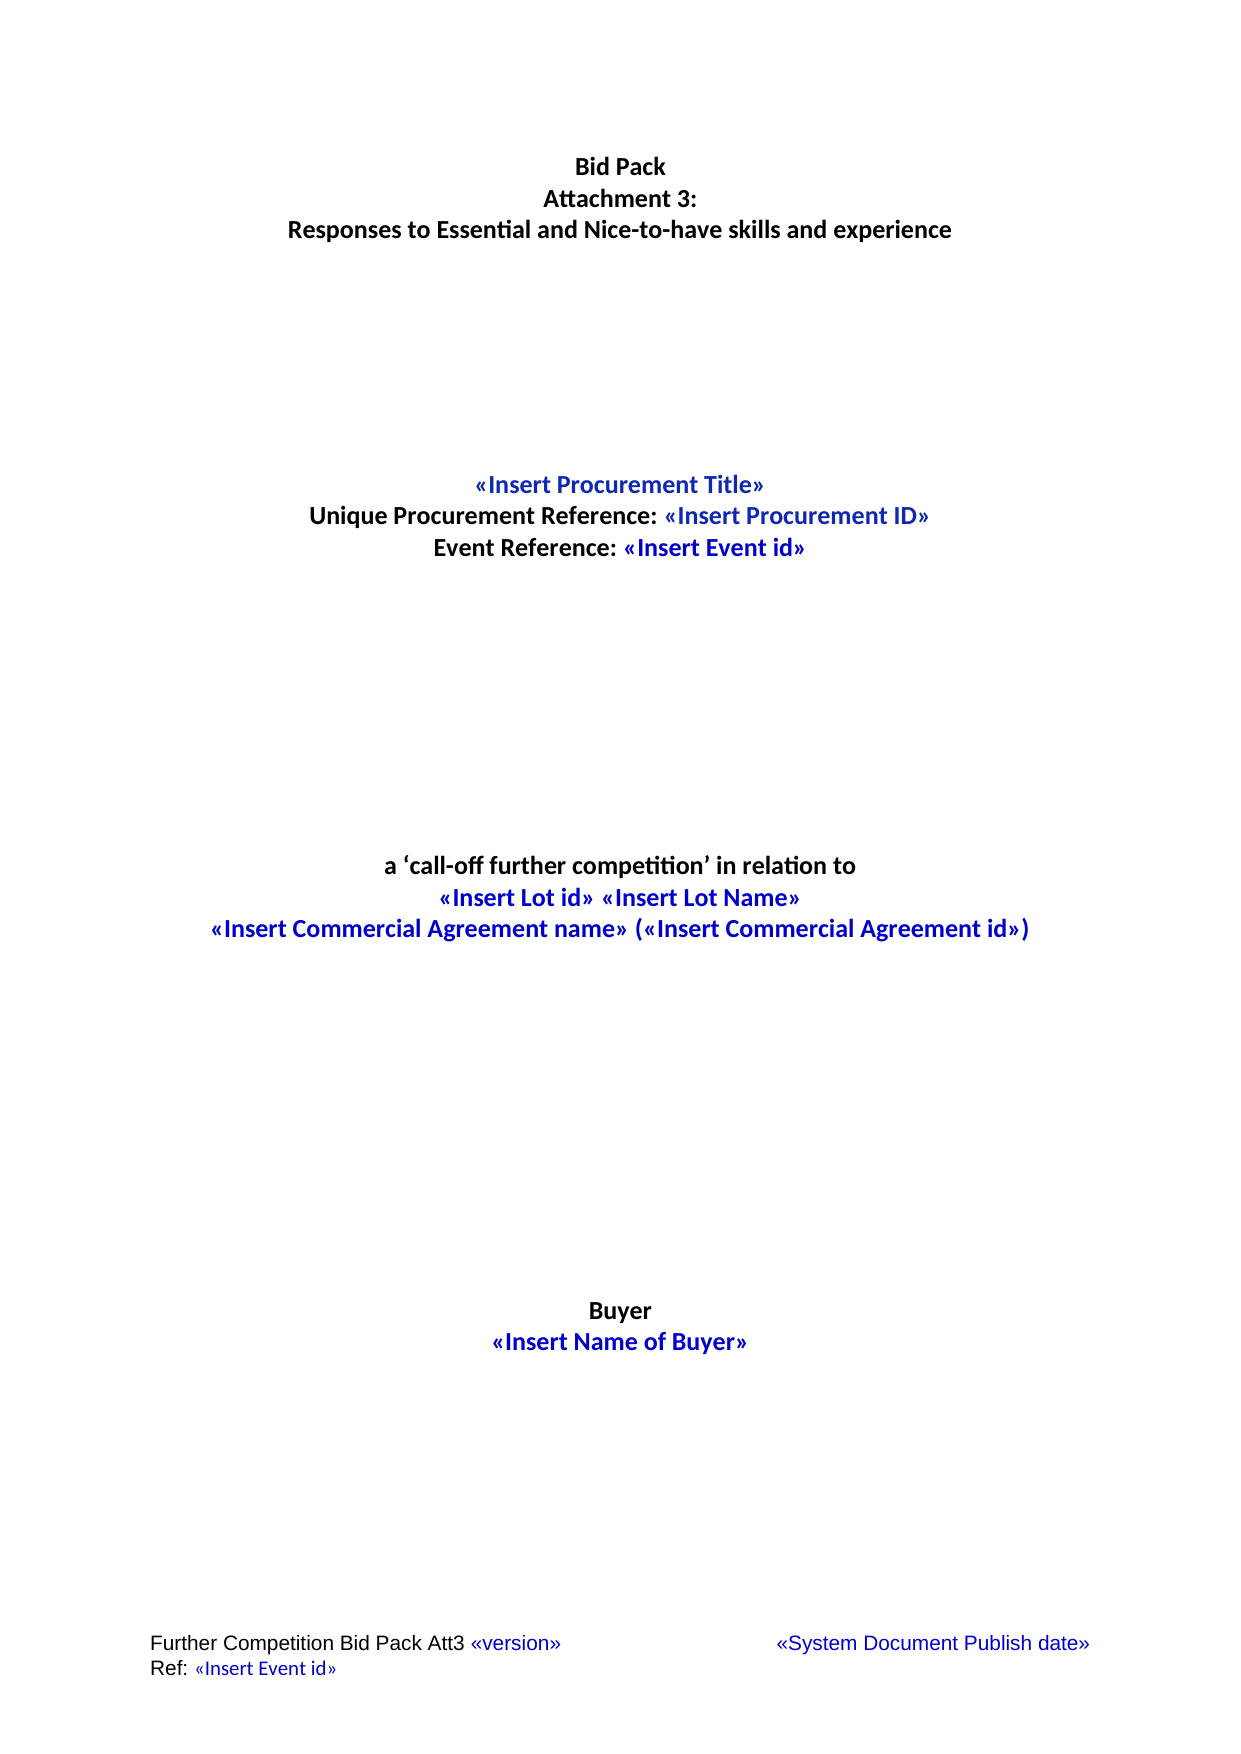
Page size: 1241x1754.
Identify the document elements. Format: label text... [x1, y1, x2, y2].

text «Insert Procurement Title» [150, 468, 1090, 499]
text «Insert Lot id» «Insert Lot Name» [150, 881, 1090, 912]
text Bid Pack [150, 150, 1090, 182]
text Attachment 3: [150, 182, 1090, 213]
text Unique Procurement Reference: «Insert Procurement ID» [150, 499, 1090, 531]
text Event Reference: «Insert Event id» [150, 531, 1090, 563]
text Buyer [150, 1294, 1090, 1326]
text «Insert Name of Buyer» [150, 1326, 1090, 1357]
text Responses to Essential and Nice-to-have skills and experience [150, 213, 1090, 245]
text «Insert Commercial Agreement name» («Insert Commercial Agreement id») [150, 912, 1090, 944]
text a ‘call-off further competition’ in relation to [150, 849, 1090, 881]
